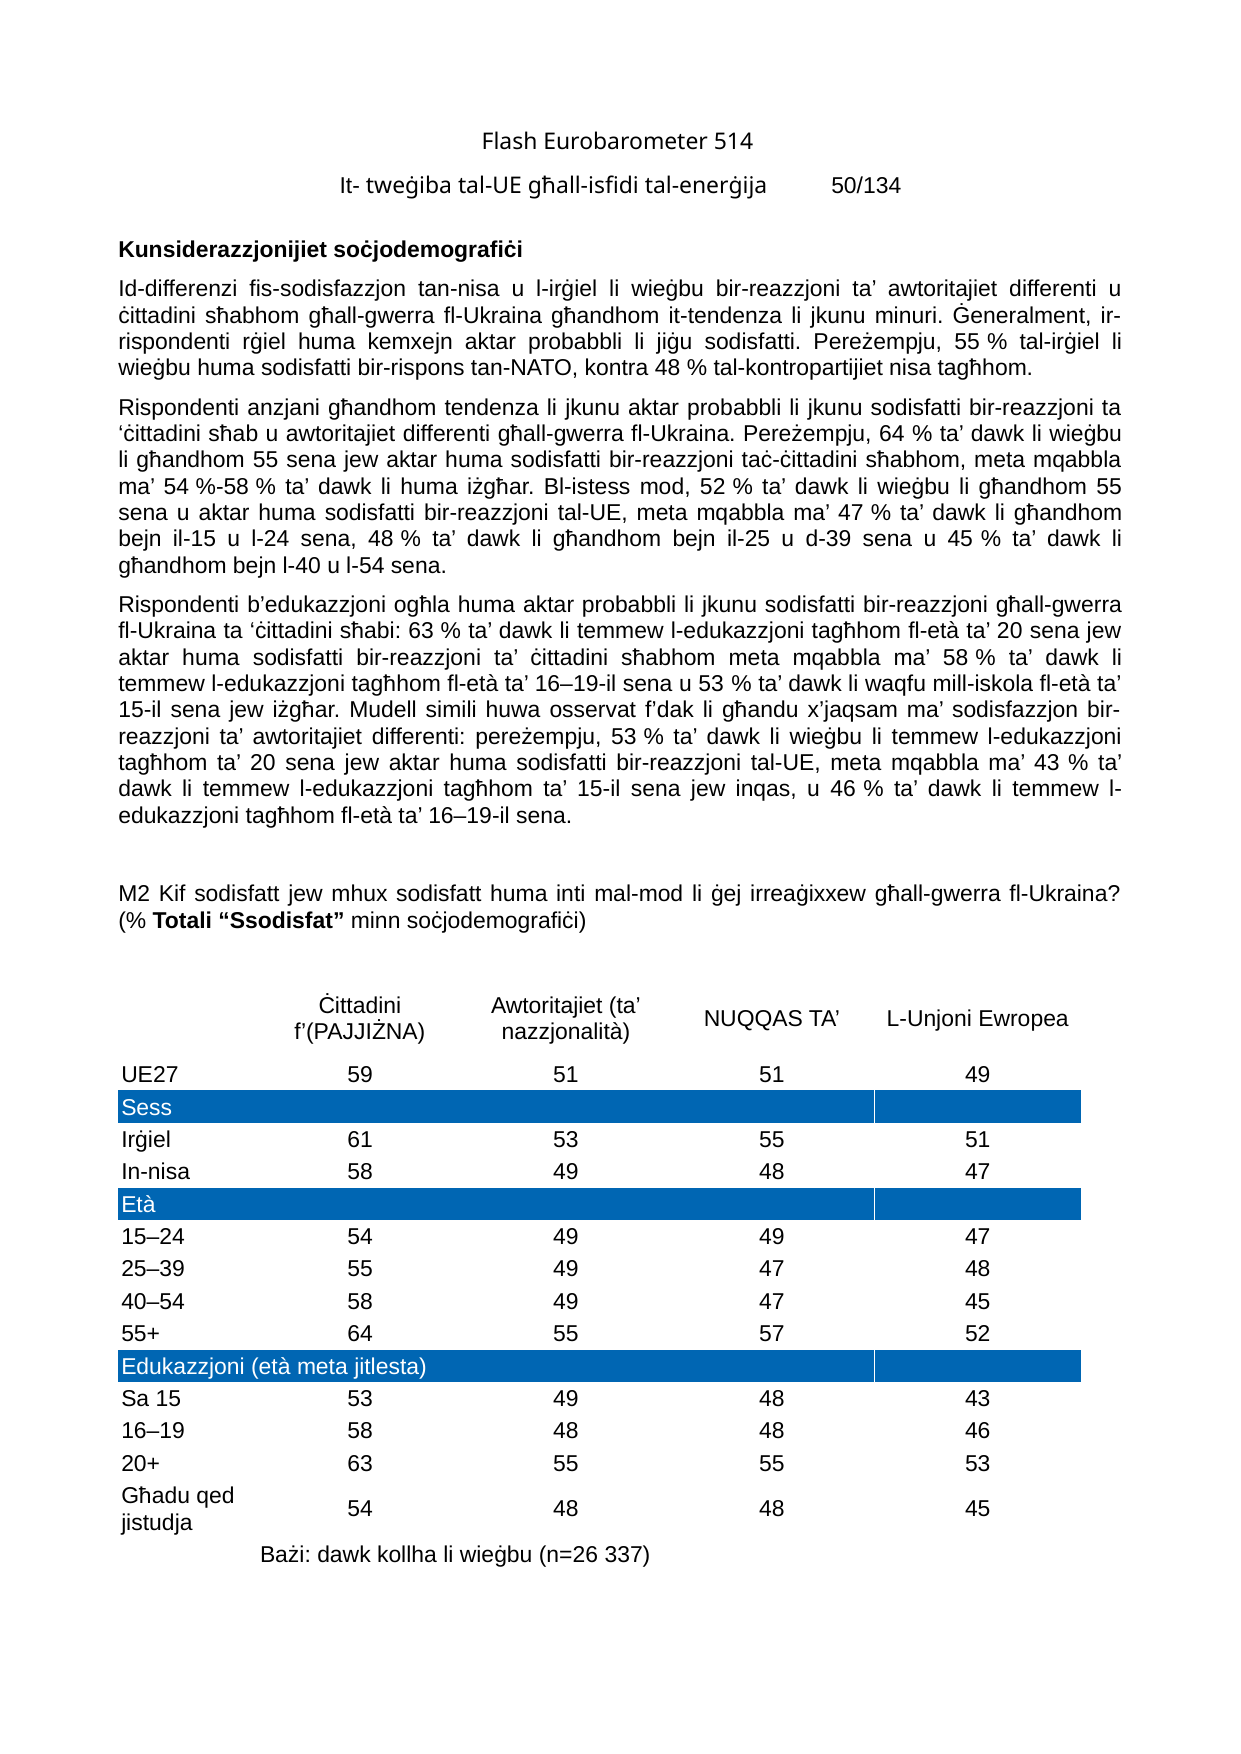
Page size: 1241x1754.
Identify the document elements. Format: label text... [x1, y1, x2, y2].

table_cell 49 [463, 1253, 669, 1285]
table_cell 48 [669, 1414, 874, 1447]
table_cell 49 [875, 1058, 1081, 1090]
text Kunsiderazzjonijiet soċjodemografiċi [118, 236, 1122, 262]
table_cell 58 [257, 1285, 463, 1317]
table_cell 48 [669, 1382, 874, 1414]
table_cell 43 [875, 1382, 1081, 1414]
table_cell Għadu qed jistudja [118, 1479, 257, 1538]
table_cell 55 [463, 1317, 669, 1349]
table_cell In-nisa [118, 1155, 257, 1188]
table_cell 63 [257, 1447, 463, 1479]
table_cell [875, 1350, 1081, 1382]
table_cell 25–39 [118, 1253, 257, 1285]
table_cell 47 [669, 1285, 874, 1317]
table_cell 47 [669, 1253, 874, 1285]
table_header [118, 979, 257, 1058]
table_header Ċittadini f’(PAJJIŻNA) [257, 979, 463, 1058]
table_cell 51 [463, 1058, 669, 1090]
table_cell 55 [669, 1123, 874, 1155]
table_cell 15–24 [118, 1220, 257, 1252]
table_cell [875, 1090, 1081, 1123]
table_cell Edukazzjoni (età meta jitlesta) [118, 1350, 669, 1382]
table_cell 16–19 [118, 1414, 257, 1447]
table_cell 55+ [118, 1317, 257, 1349]
table_cell [463, 1090, 669, 1123]
table_cell 54 [257, 1479, 463, 1538]
table_cell UE27 [118, 1058, 257, 1090]
text Id-differenzi fis-sodisfazzjon tan-nisa u l-irġiel li wieġbu bir-reazzjoni ta’ awtoritajiet differenti u ċittadini sħabhom għall-gwerra fl-Ukraina għandhom it-tendenza li jkunu minuri. Ġeneralment, ir-rispondenti rġiel huma kemxejn aktar probabbli li jiġu sodisfatti. Pereżempju, 55 % tal-irġiel li wieġbu huma sodisfatti bir-rispons tan-NATO, kontra 48 % tal-kontropartijiet nisa tagħhom. [118, 275, 1122, 381]
table_cell 55 [669, 1447, 874, 1479]
table_header L-Unjoni Ewropea [875, 979, 1081, 1058]
table_cell 40–54 [118, 1285, 257, 1317]
table_cell [669, 1090, 874, 1123]
table_cell 47 [875, 1155, 1081, 1188]
table_cell 48 [463, 1479, 669, 1538]
table_cell [669, 1188, 874, 1220]
table_cell 55 [463, 1447, 669, 1479]
table_cell 53 [875, 1447, 1081, 1479]
table_header Awtoritajiet (ta’ nazzjonalità) [463, 979, 669, 1058]
table_cell 51 [669, 1058, 874, 1090]
table_cell 46 [875, 1414, 1081, 1447]
table_cell [875, 1538, 1081, 1570]
table_cell 48 [875, 1253, 1081, 1285]
table_cell [118, 1538, 257, 1570]
table_cell 58 [257, 1155, 463, 1188]
table_cell 49 [463, 1285, 669, 1317]
text Rispondenti b’edukazzjoni ogħla huma aktar probabbli li jkunu sodisfatti bir-reazzjoni għall-gwerra fl-Ukraina ta ‘ċittadini sħabi: 63 % ta’ dawk li temmew l-edukazzjoni tagħhom fl-età ta’ 20 sena jew aktar huma sodisfatti bir-reazzjoni ta’ ċittadini sħabhom meta mqabbla ma’ 58 % ta’ dawk li temmew l-edukazzjoni tagħhom fl-età ta’ 16–19-il sena u 53 % ta’ dawk li waqfu mill-iskola fl-età ta’ 15-il sena jew iżgħar. Mudell simili huwa osservat f’dak li għandu x’jaqsam ma’ sodisfazzjon bir-reazzjoni ta’ awtoritajiet differenti: pereżempju, 53 % ta’ dawk li wieġbu li temmew l-edukazzjoni tagħhom ta’ 20 sena jew aktar huma sodisfatti bir-reazzjoni tal-UE, meta mqabbla ma’ 43 % ta’ dawk li temmew l-edukazzjoni tagħhom ta’ 15-il sena jew inqas, u 46 % ta’ dawk li temmew l-edukazzjoni tagħhom fl-età ta’ 16–19-il sena. [118, 591, 1122, 828]
table_cell 45 [875, 1285, 1081, 1317]
table_cell [257, 1188, 463, 1220]
table_cell 58 [257, 1414, 463, 1447]
table_cell 57 [669, 1317, 874, 1349]
table_cell 49 [463, 1382, 669, 1414]
table_cell Irġiel [118, 1123, 257, 1155]
table_cell 53 [463, 1123, 669, 1155]
table_header NUQQAS TA’ [669, 979, 874, 1058]
table_cell 45 [875, 1479, 1081, 1538]
table_cell 53 [257, 1382, 463, 1414]
table_cell 55 [257, 1253, 463, 1285]
table_cell 54 [257, 1220, 463, 1252]
table_cell Età [118, 1188, 257, 1220]
table_cell Bażi: dawk kollha li wieġbu (n=26 337) [257, 1538, 874, 1570]
table_cell 61 [257, 1123, 463, 1155]
table_cell [257, 1090, 463, 1123]
table_cell 48 [463, 1414, 669, 1447]
table_cell 64 [257, 1317, 463, 1349]
table_cell Sess [118, 1090, 257, 1123]
table_cell 20+ [118, 1447, 257, 1479]
table_cell [875, 1188, 1081, 1220]
text M2 Kif sodisfatt jew mhux sodisfatt huma inti mal-mod li ġej irreaġixxew għall-gwerra fl-Ukraina? (% Totali “Ssodisfat” minn soċjodemografiċi) [118, 880, 1122, 933]
table_cell 59 [257, 1058, 463, 1090]
table_cell 49 [463, 1155, 669, 1188]
table_cell [463, 1188, 669, 1220]
table_cell 49 [463, 1220, 669, 1252]
table_cell 48 [669, 1479, 874, 1538]
table_cell 51 [875, 1123, 1081, 1155]
table_cell 47 [875, 1220, 1081, 1252]
table_cell 49 [669, 1220, 874, 1252]
table_cell Sa 15 [118, 1382, 257, 1414]
table_cell 52 [875, 1317, 1081, 1349]
text Rispondenti anzjani għandhom tendenza li jkunu aktar probabbli li jkunu sodisfatti bir-reazzjoni ta ‘ċittadini sħab u awtoritajiet differenti għall-gwerra fl-Ukraina. Pereżempju, 64 % ta’ dawk li wieġbu li għandhom 55 sena jew aktar huma sodisfatti bir-reazzjoni taċ-ċittadini sħabhom, meta mqabbla ma’ 54 %-58 % ta’ dawk li huma iżgħar. Bl-istess mod, 52 % ta’ dawk li wieġbu li għandhom 55 sena u aktar huma sodisfatti bir-reazzjoni tal-UE, meta mqabbla ma’ 47 % ta’ dawk li għandhom bejn il-15 u l-24 sena, 48 % ta’ dawk li għandhom bejn il-25 u d-39 sena u 45 % ta’ dawk li għandhom bejn l-40 u l-54 sena. [118, 393, 1122, 578]
table_cell 48 [669, 1155, 874, 1188]
table_cell [669, 1350, 874, 1382]
